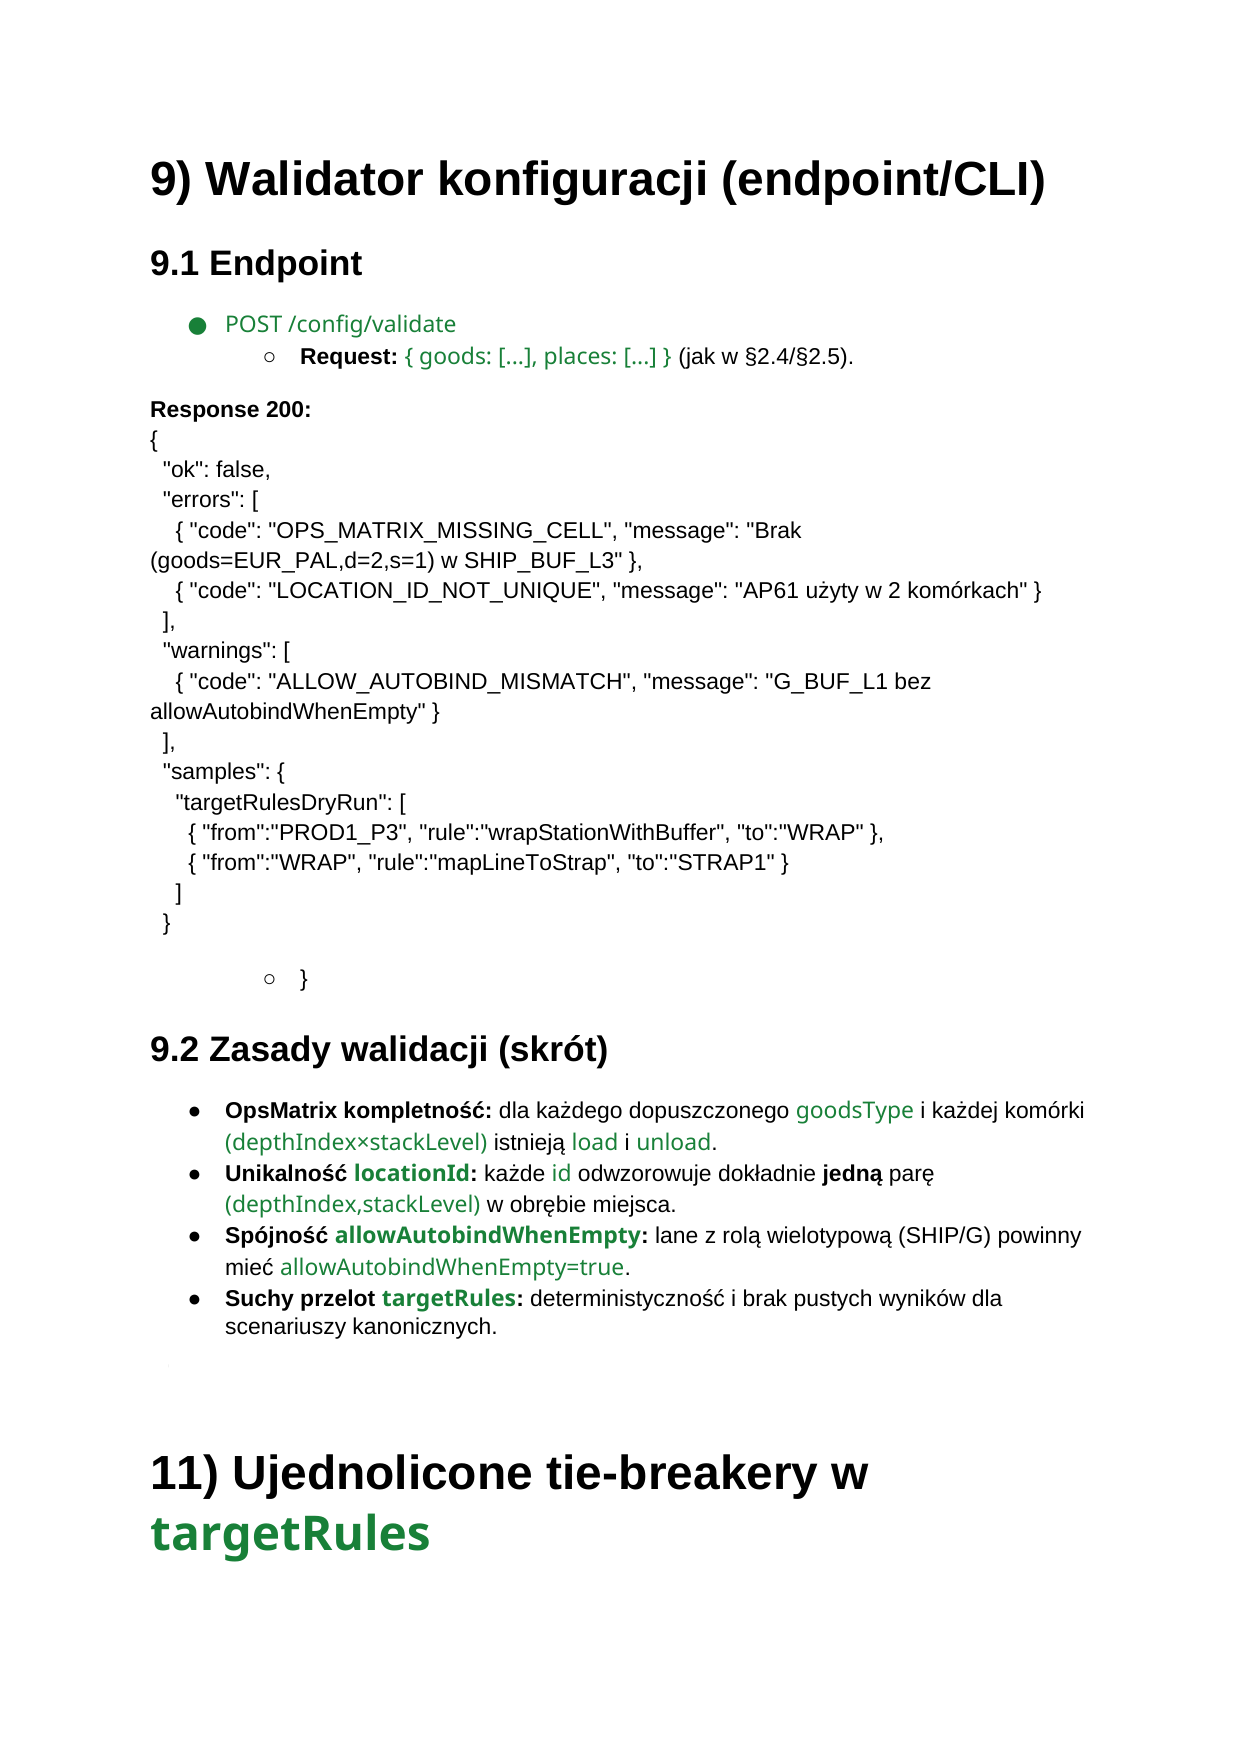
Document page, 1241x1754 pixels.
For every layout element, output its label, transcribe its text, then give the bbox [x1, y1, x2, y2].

text ], [150, 607, 1090, 634]
subtitle 11) Ujednolicone tie‑breakery w targetRules [150, 1444, 1090, 1565]
subtitle 9) Walidator konfiguracji (endpoint/CLI) [150, 150, 1090, 205]
text } [150, 909, 1090, 936]
text "targetRulesDryRun": [ [150, 788, 1090, 815]
list Spójność allowAutobindWhenEmpty: lane z rolą wielotypową (SHIP/G) powinny mieć allowAutobindWhenEmpty=true. [187, 1219, 1090, 1282]
text ] [150, 879, 1090, 906]
text "errors": [ [150, 486, 1090, 513]
text { "code": "OPS_MATRIX_MISSING_CELL", "message": "Brak (goods=EUR_PAL,d=2,s=1) w SHIP_BUF_L3" }, [150, 517, 1090, 573]
list Suchy przelot targetRules: deterministyczność i brak pustych wyników dla scenariuszy kanonicznych. [187, 1282, 1090, 1339]
list } [262, 964, 1090, 991]
text "ok": false, [150, 456, 1090, 483]
text { "from":"WRAP", "rule":"mapLineToStrap", "to":"STRAP1" } [150, 849, 1090, 875]
list POST /config/validate [187, 308, 1090, 339]
text "samples": { [150, 758, 1090, 785]
text { "code": "LOCATION_ID_NOT_UNIQUE", "message": "AP61 użyty w 2 komórkach" } [150, 577, 1090, 603]
subtitle 9.1 Endpoint [150, 243, 1090, 283]
text { "code": "ALLOW_AUTOBIND_MISMATCH", "message": "G_BUF_L1 bez allowAutobindWhenEmpty" } [150, 668, 1090, 724]
text { "from":"PROD1_P3", "rule":"wrapStationWithBuffer", "to":"WRAP" }, [150, 819, 1090, 845]
subtitle 9.2 Zasady walidacji (skrót) [150, 1028, 1090, 1069]
list OpsMatrix kompletność: dla każdego dopuszczonego goodsType i każdej komórki (depthIndex×stackLevel) istnieją load i unload. [187, 1094, 1090, 1157]
text Response 200: { [150, 396, 1090, 452]
list Request: { goods: [...], places: [...] } (jak w §2.4/§2.5). [262, 339, 1090, 371]
list Unikalność locationId: każde id odwzorowuje dokładnie jedną parę (depthIndex,stackLevel) w obrębie miejsca. [187, 1157, 1090, 1219]
text "warnings": [ [150, 637, 1090, 664]
text ], [150, 728, 1090, 754]
